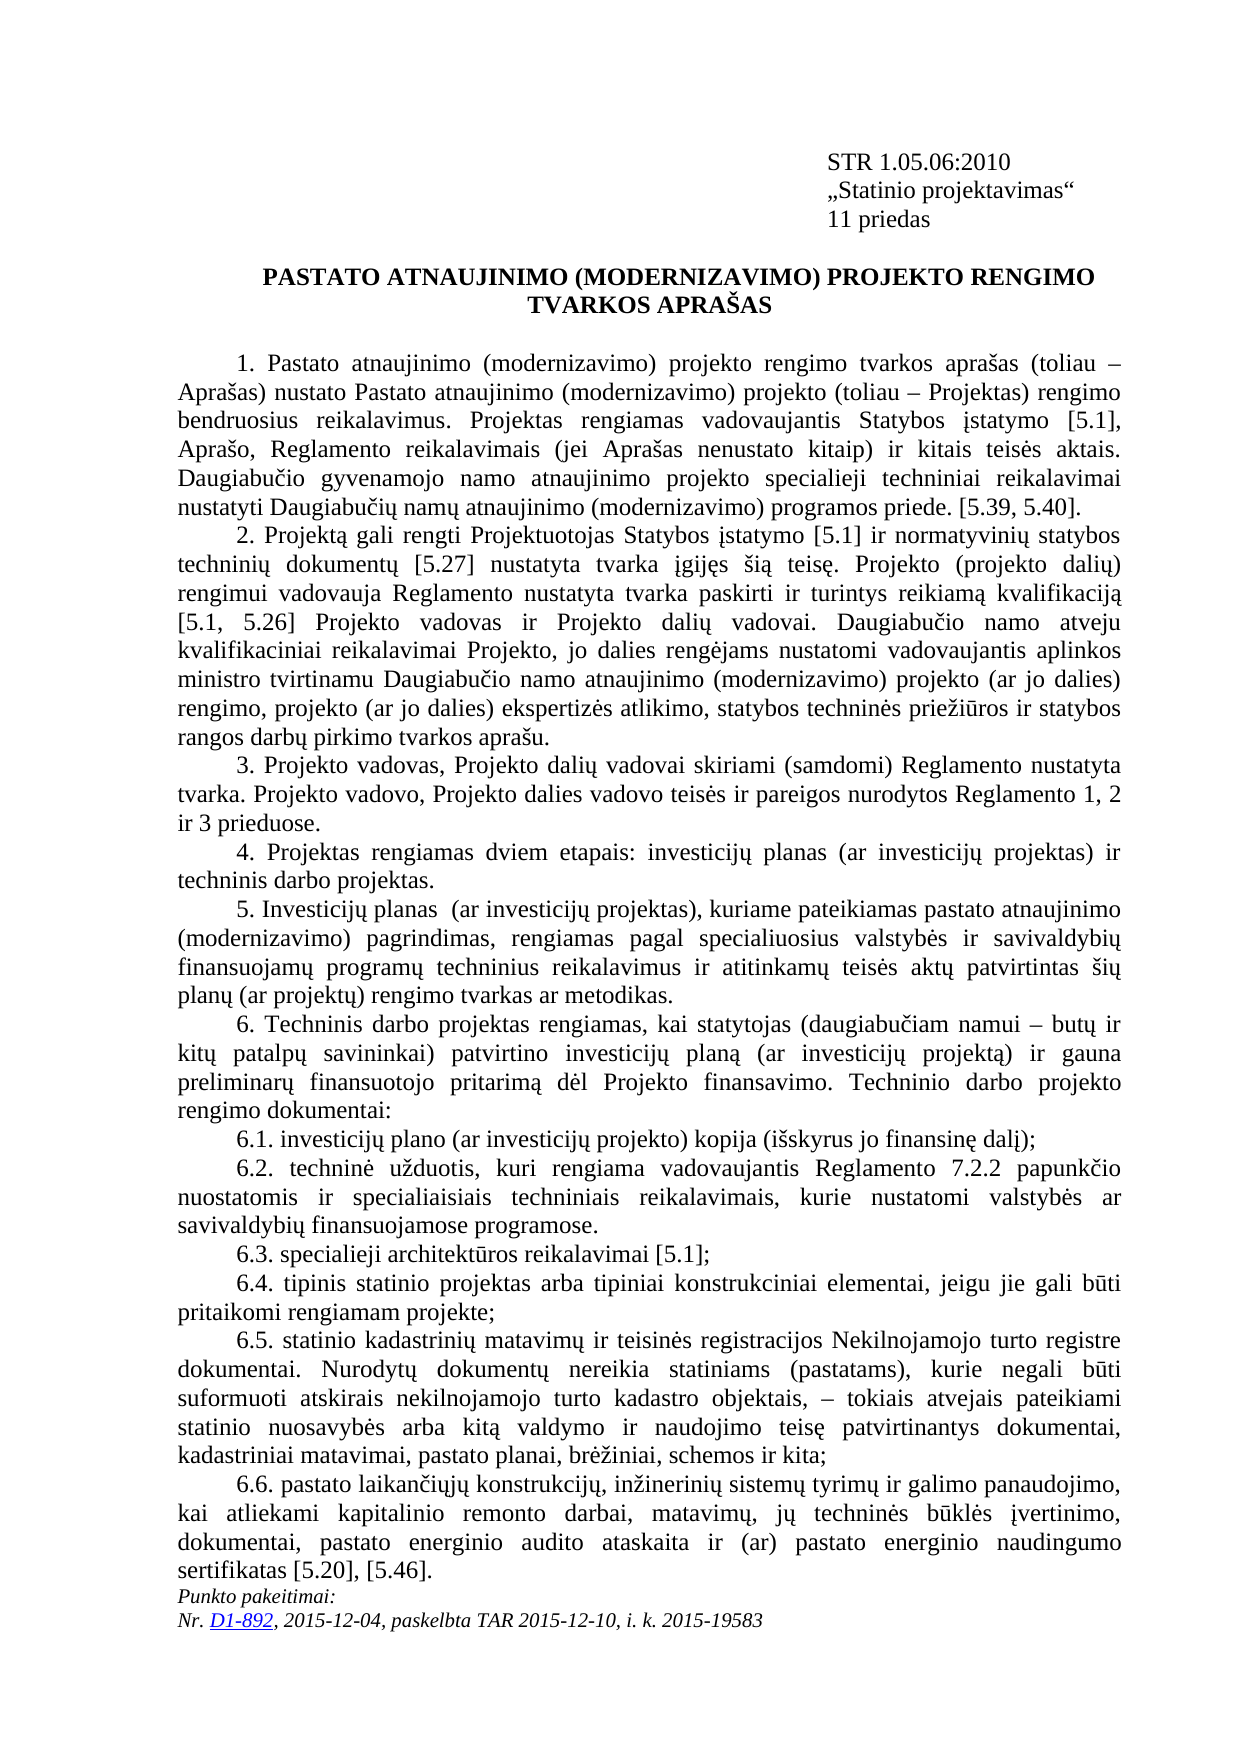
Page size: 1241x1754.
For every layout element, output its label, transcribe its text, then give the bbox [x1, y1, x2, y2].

text 6. Techninis darbo projektas rengiamas, kai statytojas (daugiabučiam namui – butų ir kitų patalpų savininkai) patvirtino investicijų planą (ar investicijų projektą) ir gauna preliminarų finansuotojo pritarimą dėl Projekto finansavimo. Techninio darbo projekto rengimo dokumentai: [177, 1009, 1122, 1124]
text PASTATO ATNAUJINIMO (MODERNIZAVIMO) PROJEKTO RENGIMO TVARKOS APRAŠAS [177, 262, 1122, 319]
text 6.4. tipinis statinio projektas arba tipiniai konstrukciniai elementai, jeigu jie gali būti pritaikomi rengiamam projekte; [177, 1268, 1122, 1326]
text 6.6. pastato laikančiųjų konstrukcijų, inžinerinių sistemų tyrimų ir galimo panaudojimo, kai atliekami kapitalinio remonto darbai, matavimų, jų techninės būklės įvertinimo, dokumentai, pastato energinio audito ataskaita ir (ar) pastato energinio naudingumo sertifikatas [5.20], [5.46]. [177, 1469, 1122, 1584]
text „Statinio projektavimas“ [177, 176, 1122, 204]
text 11 priedas [177, 204, 1122, 233]
text 3. Projekto vadovas, Projekto dalių vadovai skiriami (samdomi) Reglamento nustatyta tvarka. Projekto vadovo, Projekto dalies vadovo teisės ir pareigos nurodytos Reglamento 1, 2 ir 3 prieduose. [177, 751, 1122, 837]
text 6.3. specialieji architektūros reikalavimai [5.1]; [177, 1239, 1122, 1268]
text 1. Pastato atnaujinimo (modernizavimo) projekto rengimo tvarkos aprašas (toliau – Aprašas) nustato Pastato atnaujinimo (modernizavimo) projekto (toliau – Projektas) rengimo bendruosius reikalavimus. Projektas rengiamas vadovaujantis Statybos įstatymo [5.1], Aprašo, Reglamento reikalavimais (jei Aprašas nenustato kitaip) ir kitais teisės aktais. Daugiabučio gyvenamojo namo atnaujinimo projekto specialieji techniniai reikalavimai nustatyti Daugiabučių namų atnaujinimo (modernizavimo) programos priede. [5.39, 5.40]. [177, 348, 1122, 521]
text Punkto pakeitimai: [177, 1584, 1122, 1608]
text 4. Projektas rengiamas dviem etapais: investicijų planas (ar investicijų projektas) ir techninis darbo projektas. [177, 837, 1122, 894]
text Nr. D1-892, 2015-12-04, paskelbta TAR 2015-12-10, i. k. 2015-19583 [177, 1608, 1122, 1632]
text STR 1.05.06:2010 [177, 147, 1122, 176]
text 6.1. investicijų plano (ar investicijų projekto) kopija (išskyrus jo finansinę dalį); [177, 1124, 1122, 1153]
text 6.2. techninė užduotis, kuri rengiama vadovaujantis Reglamento 7.2.2 papunkčio nuostatomis ir specialiaisiais techniniais reikalavimais, kurie nustatomi valstybės ar savivaldybių finansuojamose programose. [177, 1153, 1122, 1239]
text 6.5. statinio kadastrinių matavimų ir teisinės registracijos Nekilnojamojo turto registre dokumentai. Nurodytų dokumentų nereikia statiniams (pastatams), kurie negali būti suformuoti atskirais nekilnojamojo turto kadastro objektais, – tokiais atvejais pateikiami statinio nuosavybės arba kitą valdymo ir naudojimo teisę patvirtinantys dokumentai, kadastriniai matavimai, pastato planai, brėžiniai, schemos ir kita; [177, 1326, 1122, 1469]
text 5. Investicijų planas (ar investicijų projektas), kuriame pateikiamas pastato atnaujinimo (modernizavimo) pagrindimas, rengiamas pagal specialiuosius valstybės ir savivaldybių finansuojamų programų techninius reikalavimus ir atitinkamų teisės aktų patvirtintas šių planų (ar projektų) rengimo tvarkas ar metodikas. [177, 894, 1122, 1009]
text 2. Projektą gali rengti Projektuotojas Statybos įstatymo [5.1] ir normatyvinių statybos techninių dokumentų [5.27] nustatyta tvarka įgijęs šią teisę. Projekto (projekto dalių) rengimui vadovauja Reglamento nustatyta tvarka paskirti ir turintys reikiamą kvalifikaciją [5.1, 5.26] Projekto vadovas ir Projekto dalių vadovai. Daugiabučio namo atveju kvalifikaciniai reikalavimai Projekto, jo dalies rengėjams nustatomi vadovaujantis aplinkos ministro tvirtinamu Daugiabučio namo atnaujinimo (modernizavimo) projekto (ar jo dalies) rengimo, projekto (ar jo dalies) ekspertizės atlikimo, statybos techninės priežiūros ir statybos rangos darbų pirkimo tvarkos aprašu. [177, 521, 1122, 751]
